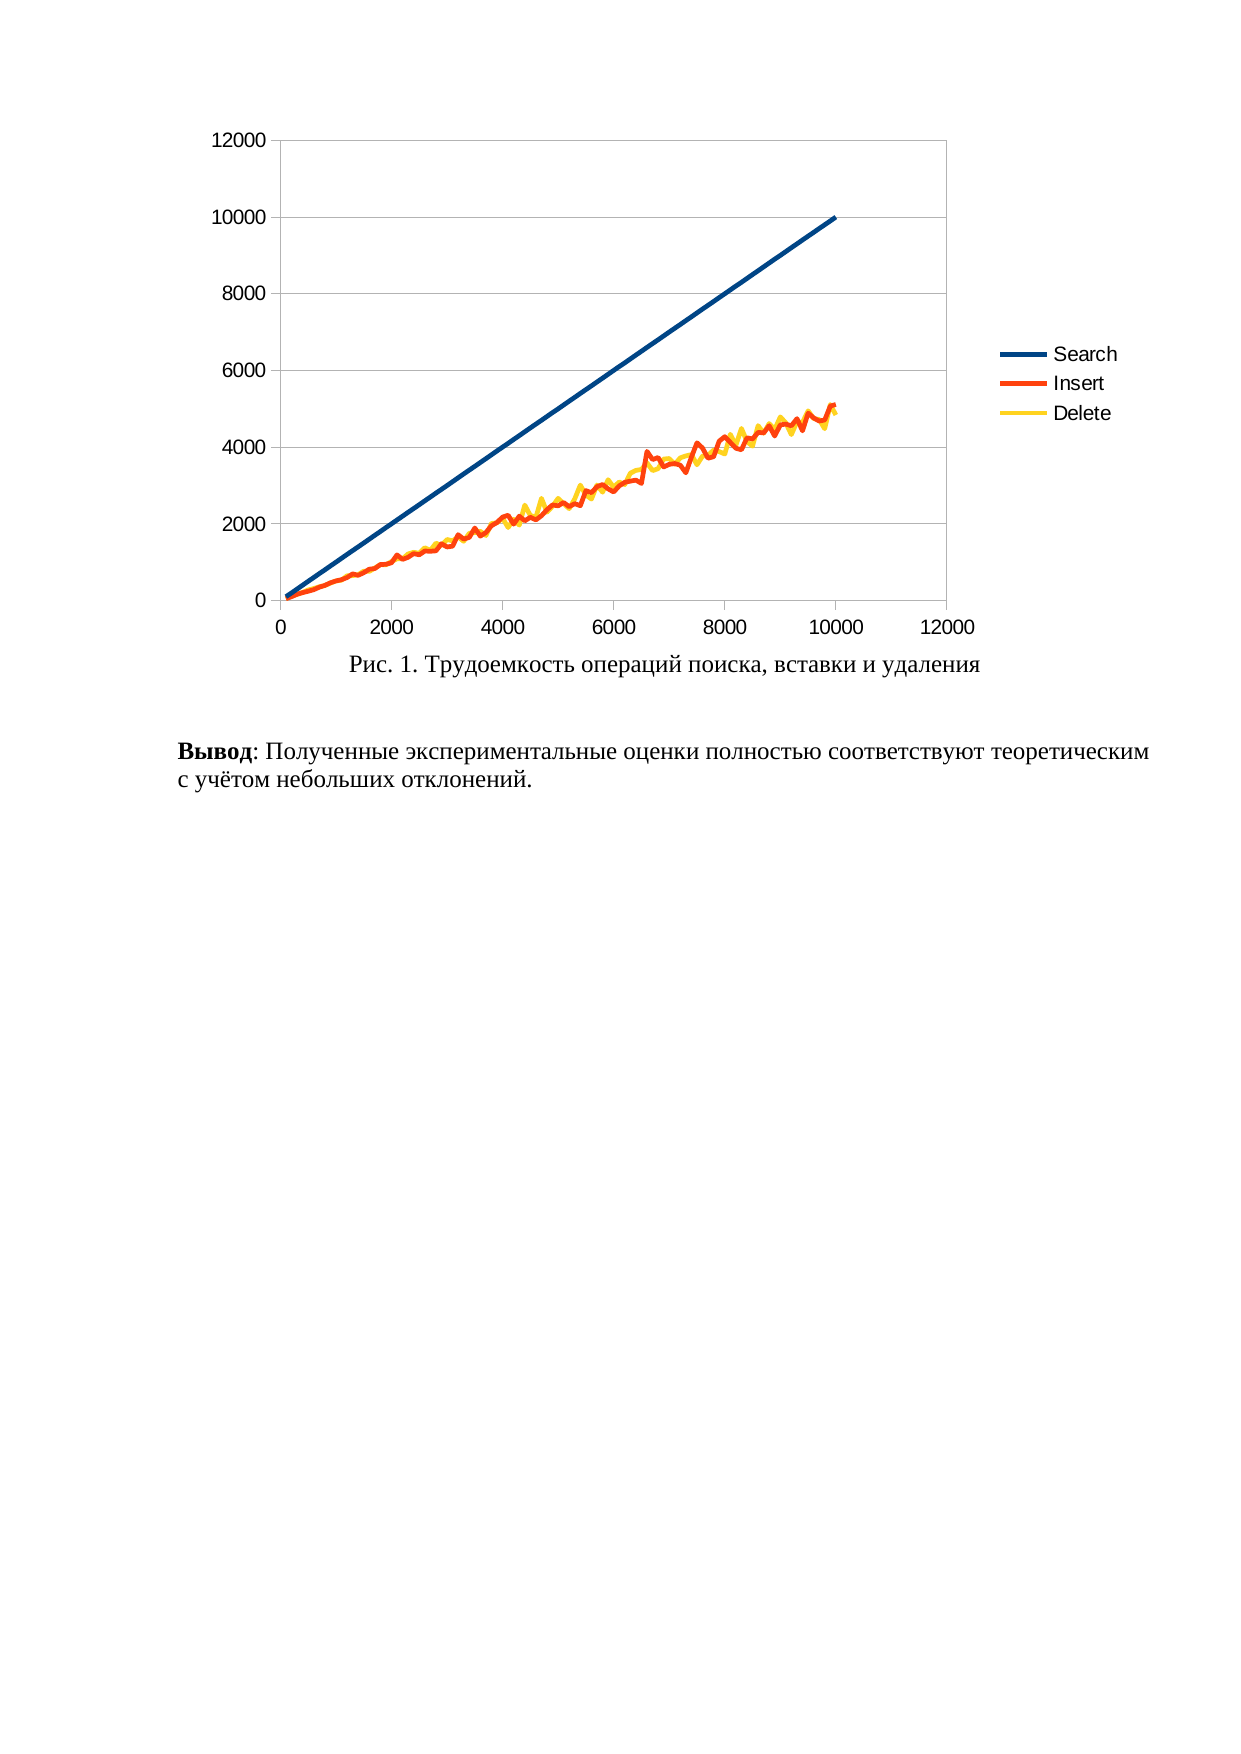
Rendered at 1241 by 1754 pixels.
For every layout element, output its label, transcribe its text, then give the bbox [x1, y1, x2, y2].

text Рис. 1. Трудоемкость операций поиска, вставки и удаления [177, 118, 1152, 678]
text Вывод: Полученные экспериментальные оценки полностью соответствуют теоретическим с учётом небольших отклонений. [177, 736, 1152, 793]
